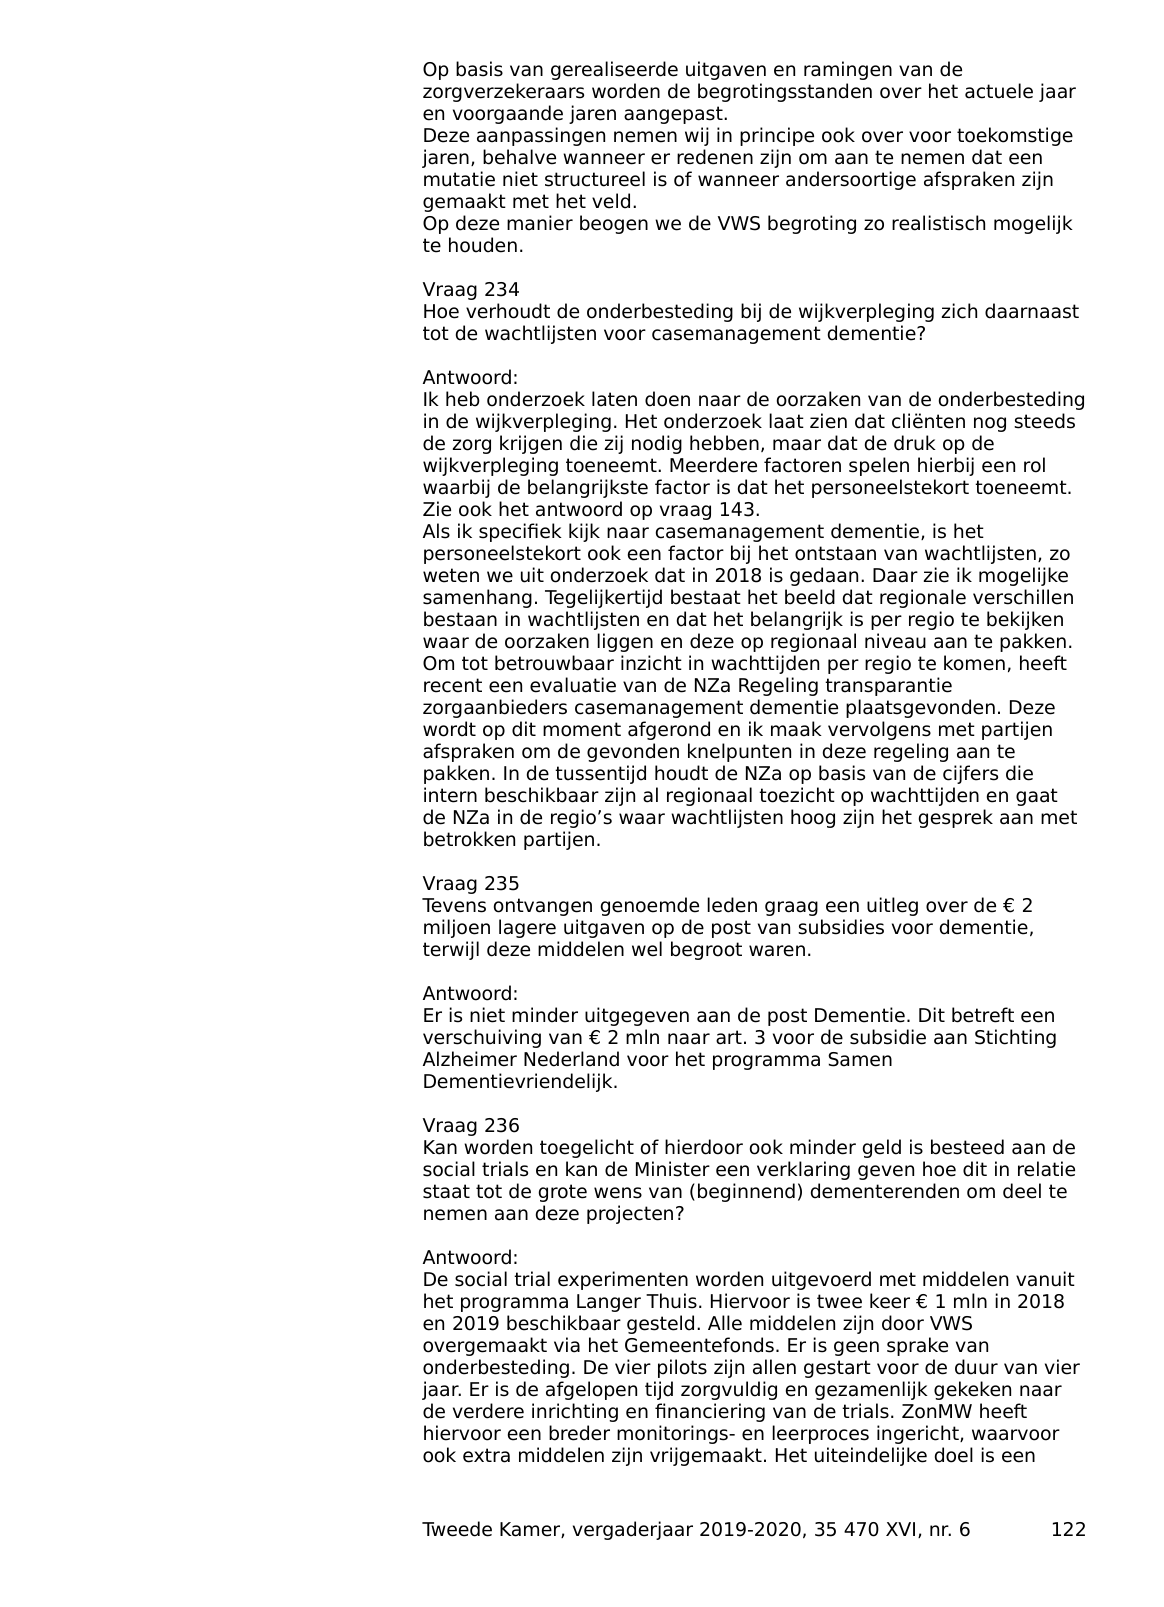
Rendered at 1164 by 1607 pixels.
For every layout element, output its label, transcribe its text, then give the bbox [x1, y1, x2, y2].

text Vraag 234 [422, 279, 1087, 301]
text Als ik specifiek kijk naar casemanagement dementie, is het personeelstekort ook een factor bij het ontstaan van wachtlijsten, zo weten we uit onderzoek dat in 2018 is gedaan. Daar zie ik mogelijke samenhang. Tegelijkertijd bestaat het beeld dat regionale verschillen bestaan in wachtlijsten en dat het belangrijk is per regio te bekijken waar de oorzaken liggen en deze op regionaal niveau aan te pakken. Om tot betrouwbaar inzicht in wachttijden per regio te komen, heeft recent een evaluatie van de NZa Regeling transparantie zorgaanbieders casemanagement dementie plaatsgevonden. Deze wordt op dit moment afgerond en ik maak vervolgens met partijen afspraken om de gevonden knelpunten in deze regeling aan te pakken. In de tussentijd houdt de NZa op basis van de cijfers die intern beschikbaar zijn al regionaal toezicht op wachttijden en gaat de NZa in de regio’s waar wachtlijsten hoog zijn het gesprek aan met betrokken partijen. [422, 521, 1087, 851]
text Antwoord: [422, 983, 1087, 1005]
text Kan worden toegelicht of hierdoor ook minder geld is besteed aan de social trials en kan de Minister een verklaring geven hoe dit in relatie staat tot de grote wens van (beginnend) dementerenden om deel te nemen aan deze projecten? [422, 1137, 1087, 1225]
text Op basis van gerealiseerde uitgaven en ramingen van de zorgverzekeraars worden de begrotingsstanden over het actuele jaar en voorgaande jaren aangepast. [422, 59, 1087, 125]
text Deze aanpassingen nemen wij in principe ook over voor toekomstige jaren, behalve wanneer er redenen zijn om aan te nemen dat een mutatie niet structureel is of wanneer andersoortige afspraken zijn gemaakt met het veld. [422, 125, 1087, 213]
text Vraag 236 [422, 1115, 1087, 1137]
text Tevens ontvangen genoemde leden graag een uitleg over de € 2 miljoen lagere uitgaven op de post van subsidies voor dementie, terwijl deze middelen wel begroot waren. [422, 895, 1087, 961]
text Antwoord: [422, 367, 1087, 389]
text Ik heb onderzoek laten doen naar de oorzaken van de onderbesteding in de wijkverpleging. Het onderzoek laat zien dat cliënten nog steeds de zorg krijgen die zij nodig hebben, maar dat de druk op de wijkverpleging toeneemt. Meerdere factoren spelen hierbij een rol waarbij de belangrijkste factor is dat het personeelstekort toeneemt. Zie ook het antwoord op vraag 143. [422, 389, 1087, 521]
text De social trial experimenten worden uitgevoerd met middelen vanuit het programma Langer Thuis. Hiervoor is twee keer € 1 mln in 2018 en 2019 beschikbaar gesteld. Alle middelen zijn door VWS overgemaakt via het Gemeentefonds. Er is geen sprake van onderbesteding. De vier pilots zijn allen gestart voor de duur van vier jaar. Er is de afgelopen tijd zorgvuldig en gezamenlijk gekeken naar de verdere inrichting en financiering van de trials. ZonMW heeft hiervoor een breder monitorings- en leerproces ingericht, waarvoor ook extra middelen zijn vrijgemaakt. Het uiteindelijke doel is een [422, 1269, 1087, 1467]
text Op deze manier beogen we de VWS begroting zo realistisch mogelijk te houden. [422, 213, 1087, 257]
text Vraag 235 [422, 873, 1087, 895]
text Antwoord: [422, 1247, 1087, 1269]
text Er is niet minder uitgegeven aan de post Dementie. Dit betreft een verschuiving van € 2 mln naar art. 3 voor de subsidie aan Stichting Alzheimer Nederland voor het programma Samen Dementievriendelijk. [422, 1005, 1087, 1093]
text Hoe verhoudt de onderbesteding bij de wijkverpleging zich daarnaast tot de wachtlijsten voor casemanagement dementie? [422, 301, 1087, 345]
